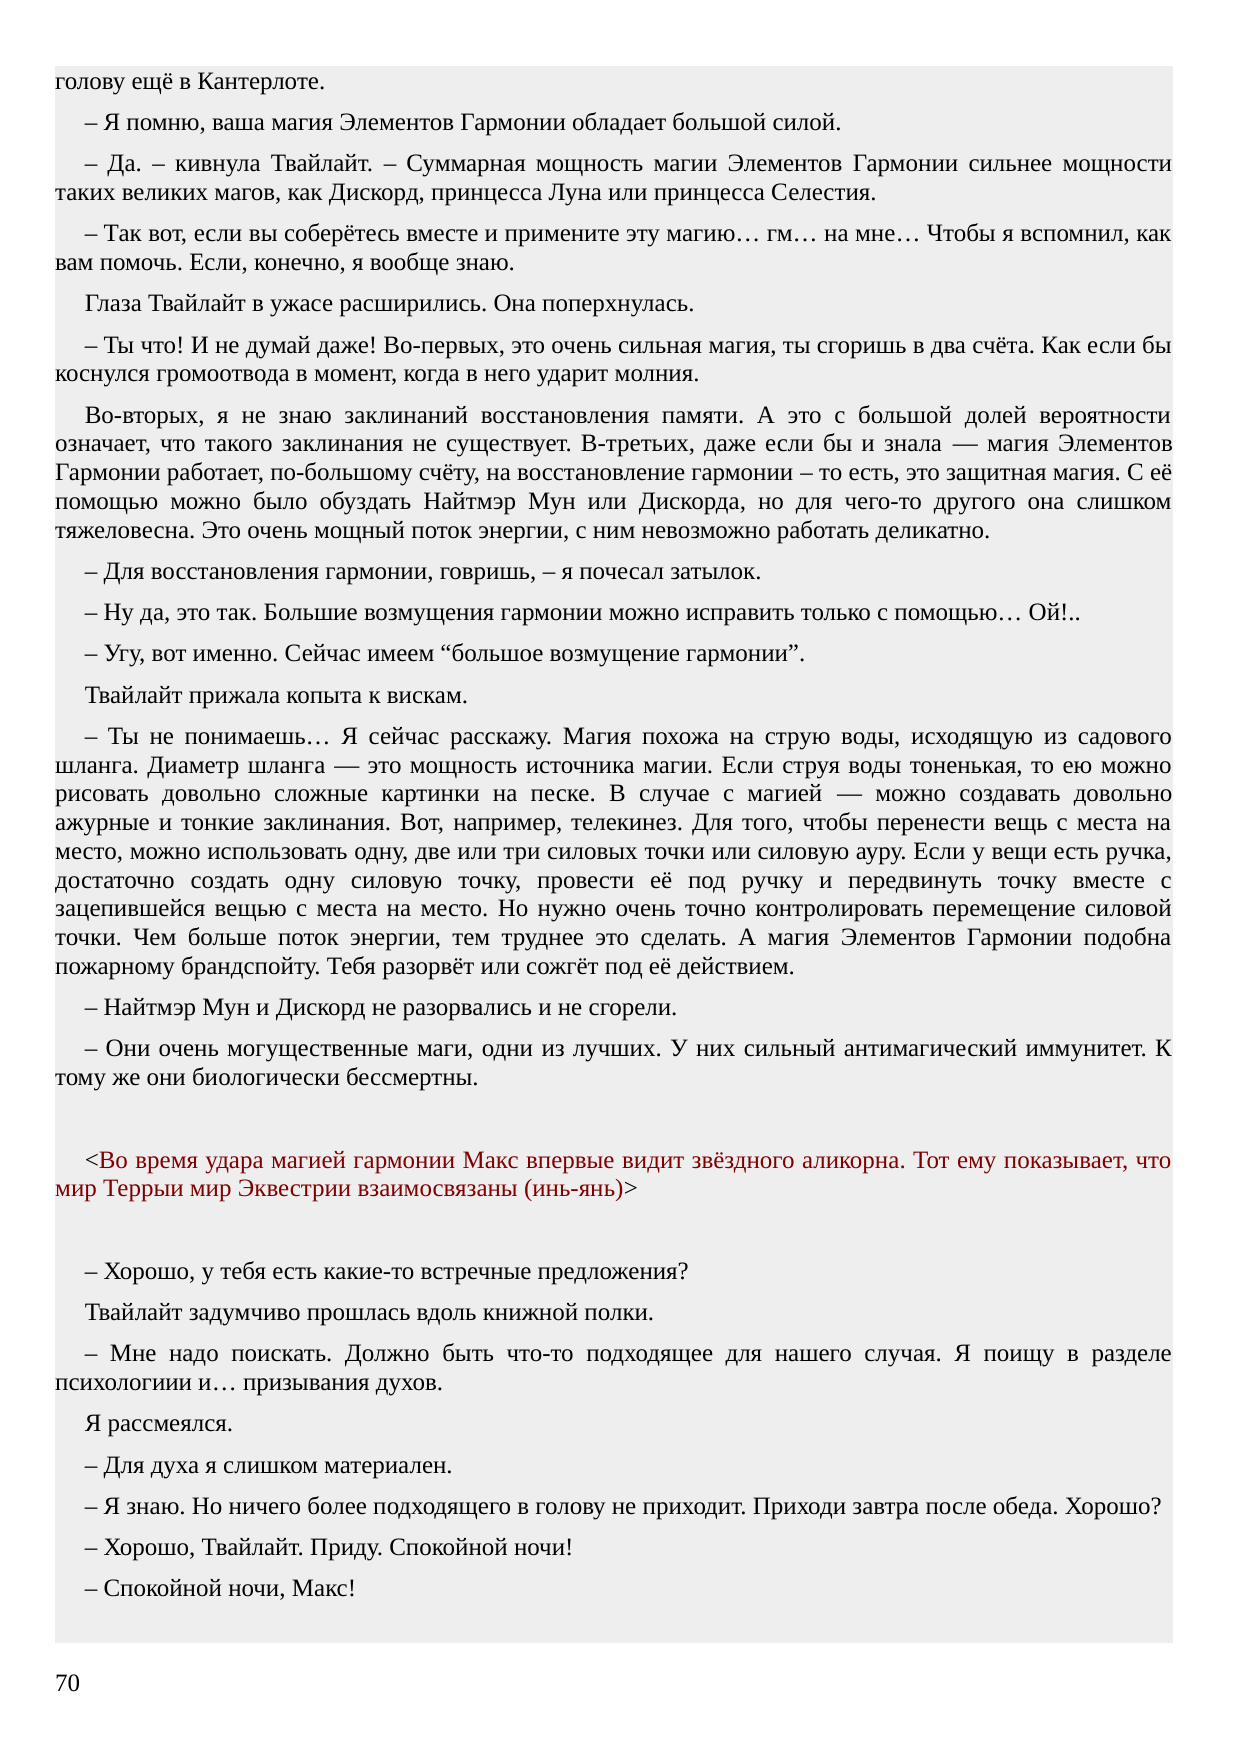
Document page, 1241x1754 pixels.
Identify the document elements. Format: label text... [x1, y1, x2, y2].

text Твайлайт прижала копыта к вискам. [55, 680, 1173, 708]
text – Я знаю. Но ничего более подходящего в голову не приходит. Приходи завтра после обеда. Хорошо? [55, 1491, 1173, 1520]
text Я рассмеялся. [55, 1408, 1173, 1437]
text – Хорошо, Твайлайт. Приду. Спокойной ночи! [55, 1532, 1173, 1561]
text – Ты что! И не думай даже! Во-первых, это очень сильная магия, ты сгоришь в два счёта. Как если бы коснулся громоотвода в момент, когда в него ударит молния. [55, 330, 1173, 387]
text – Мне надо поискать. Должно быть что-то подходящее для нашего случая. Я поищу в разделе психологиии и… призывания духов. [55, 1338, 1173, 1396]
text – Я помню, ваша магия Элементов Гармонии обладает большой силой. [55, 107, 1173, 136]
text – Для восстановления гармонии, говришь, – я почесал затылок. [55, 556, 1173, 585]
text – Ты не понимаешь… Я сейчас расскажу. Магия похожа на струю воды, исходящую из садового шланга. Диаметр шланга — это мощность источника магии. Если струя воды тоненькая, то ею можно рисовать довольно сложные картинки на песке. В случае с магией — можно создавать довольно ажурные и тонкие заклинания. Вот, например, телекинез. Для того, чтобы перенести вещь с места на место, можно использовать одну, две или три силовых точки или силовую ауру. Если у вещи есть ручка, достаточно создать одну силовую точку, провести её под ручку и передвинуть точку вместе с зацепившейся вещью с места на место. Но нужно очень точно контролировать перемещение силовой точки. Чем больше поток энергии, тем труднее это сделать. А магия Элементов Гармонии подобна пожарному брандспойту. Тебя разорвёт или сожгёт под её действием. [55, 721, 1173, 980]
text – Хорошо, у тебя есть какие-то встречные предложения? [55, 1256, 1173, 1285]
text Во-вторых, я не знаю заклинаний восстановления памяти. А это с большой долей вероятности означает, что такого заклинания не существует. В-третьих, даже если бы и знала — магия Элементов Гармонии работает, по-большому счёту, на восстановление гармонии – то есть, это защитная магия. С её помощью можно было обуздать Найтмэр Мун или Дискорда, но для чего-то другого она слишком тяжеловесна. Это очень мощный поток энергии, с ним невозможно работать деликатно. [55, 400, 1173, 543]
text – Да. – кивнула Твайлайт. – Суммарная мощность магии Элементов Гармонии сильнее мощности таких великих магов, как Дискорд, принцесса Луна или принцесса Селестия. [55, 148, 1173, 206]
text – Спокойной ночи, Макс! [55, 1573, 1173, 1602]
text Глаза Твайлайт в ужасе расширились. Она поперхнулась. [55, 288, 1173, 317]
text – Они очень могущественные маги, одни из лучших. У них сильный антимагический иммунитет. К тому же они биологически бессмертны. [55, 1033, 1173, 1091]
text голову ещё в Кантерлоте. [55, 66, 1173, 95]
text – Так вот, если вы соберётесь вместе и примените эту магию… гм… на мне… Чтобы я вспомнил, как вам помочь. Если, конечно, я вообще знаю. [55, 218, 1173, 276]
text – Для духа я слишком материален. [55, 1450, 1173, 1478]
text – Ну да, это так. Большие возмущения гармонии можно исправить только с помощью… Ой!.. [55, 597, 1173, 626]
text Твайлайт задумчиво прошлась вдоль книжной полки. [55, 1297, 1173, 1326]
text – Найтмэр Мун и Дискорд не разорвались и не сгорели. [55, 992, 1173, 1021]
text <Во время удара магией гармонии Макс впервые видит звёздного аликорна. Тот ему показывает, что мир Террыи мир Эквестрии взаимосвязаны (инь-янь)> [55, 1145, 1173, 1202]
text – Угу, вот именно. Сейчас имеем “большое возмущение гармонии”. [55, 638, 1173, 667]
